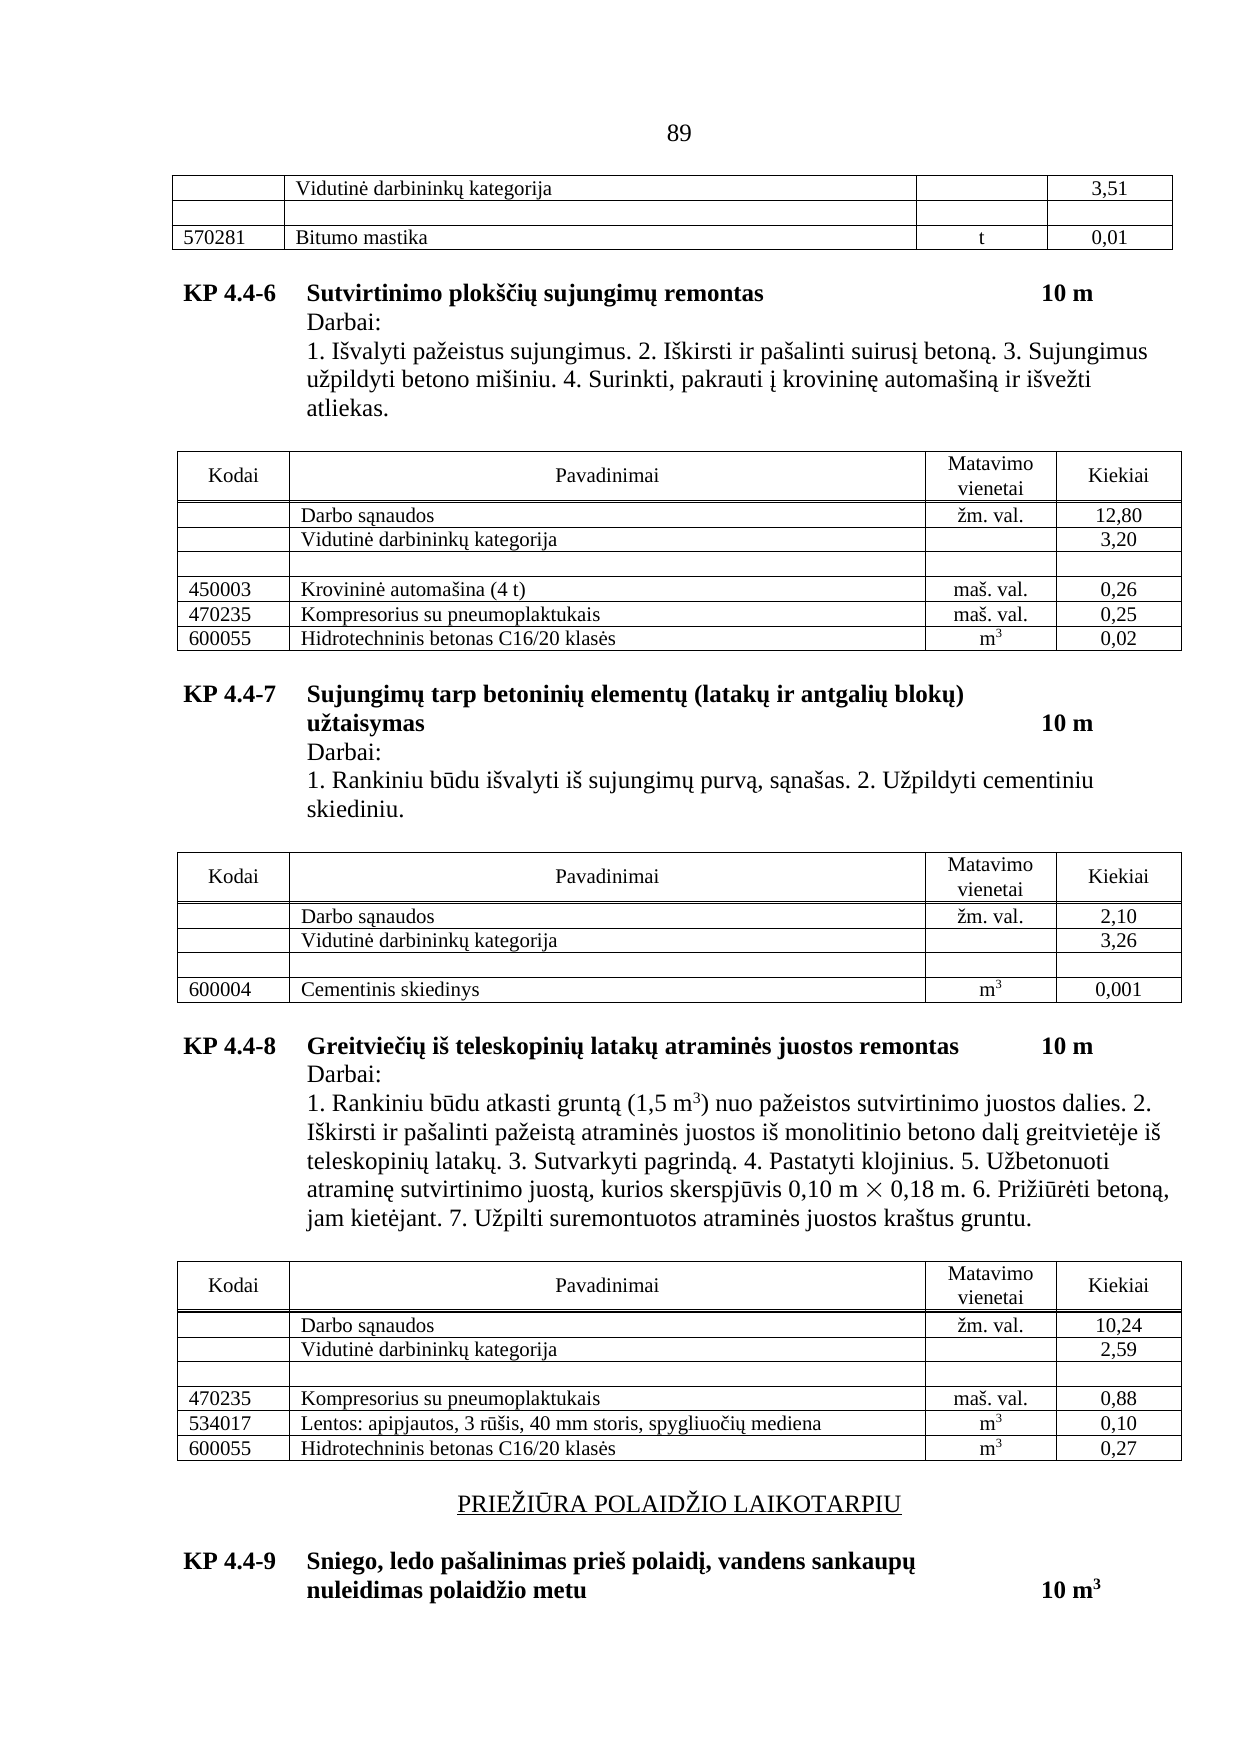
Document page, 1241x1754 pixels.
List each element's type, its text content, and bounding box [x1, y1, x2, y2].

table_cell 0,001 [1057, 978, 1181, 1001]
table_header Matavimo vienetai [926, 452, 1056, 499]
table_cell [290, 953, 925, 977]
table_cell [926, 552, 1056, 576]
table_header Kiekiai [1057, 452, 1181, 499]
table_cell Bitumo mastika [285, 226, 916, 249]
table_header Kodai [178, 452, 289, 499]
table_cell Darbai: 1. Išvalyti pažeistus sujungimus. 2. Iškirsti ir pašalinti suirusį betoną. 3. Sujungimus užpildyti betono mišiniu. 4. Surinkti, pakrauti į krovininę automašiną ir išvežti atliekas. [301, 307, 1181, 422]
table_cell [178, 1313, 289, 1337]
table_cell [178, 503, 289, 527]
table_header Pavadinimai [290, 1262, 925, 1309]
table_cell m3 [926, 627, 1056, 650]
table_cell 0,88 [1057, 1387, 1181, 1410]
table_cell Kompresorius su pneumoplaktukais [290, 1387, 925, 1410]
table_cell 470235 [178, 602, 289, 626]
table_cell [178, 1338, 289, 1361]
table_cell Krovininė automašina (4 t) [290, 577, 925, 601]
table_cell žm. val. [926, 1313, 1056, 1337]
table_cell [285, 201, 916, 224]
table_cell Lentos: apipjautos, 3 rūšis, 40 mm storis, spygliuočių mediena [290, 1411, 925, 1435]
table_cell [926, 1338, 1056, 1361]
table_cell [178, 904, 289, 928]
table_header Sutvirtinimo plokščių sujungimų remontas [301, 278, 997, 307]
table_cell 0,10 [1057, 1411, 1181, 1435]
table_cell Hidrotechninis betonas C16/20 klasės [290, 1436, 925, 1459]
table_cell [177, 737, 301, 823]
table_cell Cementinis skiedinys [290, 978, 925, 1001]
table_cell [926, 929, 1056, 952]
table_cell 534017 [178, 1411, 289, 1435]
table_cell 570281 [173, 226, 284, 249]
table_cell 600004 [178, 978, 289, 1001]
table_cell Vidutinė darbininkų kategorija [290, 1338, 925, 1361]
table_cell [178, 929, 289, 952]
table_cell m3 [926, 1436, 1056, 1459]
table_cell maš. val. [926, 1387, 1056, 1410]
table_cell 3,26 [1057, 929, 1181, 952]
table_cell [1048, 201, 1172, 224]
table_cell 12,80 [1057, 503, 1181, 527]
table_cell 0,26 [1057, 577, 1181, 601]
table_cell [177, 307, 301, 422]
table_header Kodai [178, 853, 289, 901]
table_cell [178, 953, 289, 977]
table_header Sujungimų tarp betoninių elementų (latakų ir antgalių blokų) užtaisymas [301, 679, 997, 737]
table_cell 600055 [178, 1436, 289, 1459]
table_cell 2,59 [1057, 1338, 1181, 1361]
table_cell maš. val. [926, 602, 1056, 626]
table_header Matavimo vienetai [926, 853, 1056, 901]
table_cell [178, 528, 289, 551]
table_cell 0,25 [1057, 602, 1181, 626]
table_cell [926, 528, 1056, 551]
table_cell Darbo sąnaudos [290, 1313, 925, 1337]
table_cell Kompresorius su pneumoplaktukais [290, 602, 925, 626]
table_header Matavimo vienetai [926, 1262, 1056, 1309]
table_cell m3 [926, 1411, 1056, 1435]
table_cell maš. val. [926, 577, 1056, 601]
table_cell [1057, 953, 1181, 977]
table_cell [1057, 552, 1181, 576]
table_cell [177, 1060, 301, 1232]
table_cell 450003 [178, 577, 289, 601]
table_header 10 m [997, 679, 1181, 737]
table_cell Darbo sąnaudos [290, 904, 925, 928]
table_cell Darbai: 1. Rankiniu būdu atkasti gruntą (1,5 m3) nuo pažeistos sutvirtinimo juostos dalies. 2. Iškirsti ir pašalinti pažeistą atraminės juostos iš monolitinio betono dalį greitvietėje iš teleskopinių latakų. 3. Sutvarkyti pagrindą. 4. Pastatyti klojinius. 5. Užbetonuoti atraminę sutvirtinimo juostą, kurios skerspjūvis 0,10 m  0,18 m. 6. Prižiūrėti betoną, jam kietėjant. 7. Užpilti suremontuotos atraminės juostos kraštus gruntu. [301, 1060, 1181, 1232]
table_cell [917, 176, 1047, 200]
table_header 10 m [997, 278, 1181, 307]
table_header KP 4.4-9 [177, 1546, 301, 1604]
table_header KP 4.4-8 [177, 1031, 301, 1059]
table_cell Vidutinė darbininkų kategorija [290, 929, 925, 952]
table_cell [290, 552, 925, 576]
table_cell Vidutinė darbininkų kategorija [290, 528, 925, 551]
table_cell [178, 1362, 289, 1386]
table_cell 2,10 [1057, 904, 1181, 928]
table_cell [926, 1362, 1056, 1386]
table_cell [926, 953, 1056, 977]
table_cell 600055 [178, 627, 289, 650]
table_cell m3 [926, 978, 1056, 1001]
table_cell [173, 176, 284, 200]
table_header Pavadinimai [290, 853, 925, 901]
table_cell 10,24 [1057, 1313, 1181, 1337]
table_cell t [917, 226, 1047, 249]
table_cell [178, 552, 289, 576]
table_header Kodai [178, 1262, 289, 1309]
table_header Kiekiai [1057, 853, 1181, 901]
table_cell žm. val. [926, 503, 1056, 527]
text PRIEŽIŪRA POLAIDŽIO LAIKOTARPIU [177, 1489, 1181, 1517]
table_header Greitviečių iš teleskopinių latakų atraminės juostos remontas [301, 1031, 997, 1059]
table_cell 3,20 [1057, 528, 1181, 551]
table_cell [173, 201, 284, 224]
table_cell 0,27 [1057, 1436, 1181, 1459]
table_cell 470235 [178, 1387, 289, 1410]
table_header KP 4.4-7 [177, 679, 301, 737]
table_cell Hidrotechninis betonas C16/20 klasės [290, 627, 925, 650]
table_cell 0,02 [1057, 627, 1181, 650]
table_header Sniego, ledo pašalinimas prieš polaidį, vandens sankaupų nuleidimas polaidžio metu [301, 1546, 996, 1604]
table_cell [290, 1362, 925, 1386]
table_cell 3,51 [1048, 176, 1172, 200]
table_header 10 m [997, 1031, 1181, 1059]
table_header Pavadinimai [290, 452, 925, 499]
table_cell Darbo sąnaudos [290, 503, 925, 527]
table_cell 0,01 [1048, 226, 1172, 249]
table_cell žm. val. [926, 904, 1056, 928]
table_cell [917, 201, 1047, 224]
table_header KP 4.4-6 [177, 278, 301, 307]
table_cell Darbai: 1. Rankiniu būdu išvalyti iš sujungimų purvą, sąnašas. 2. Užpildyti cementiniu skiediniu. [301, 737, 1181, 823]
table_cell Vidutinė darbininkų kategorija [285, 176, 916, 200]
table_cell [1057, 1362, 1181, 1386]
table_header 10 m3 [996, 1546, 1181, 1604]
table_header Kiekiai [1057, 1262, 1181, 1309]
